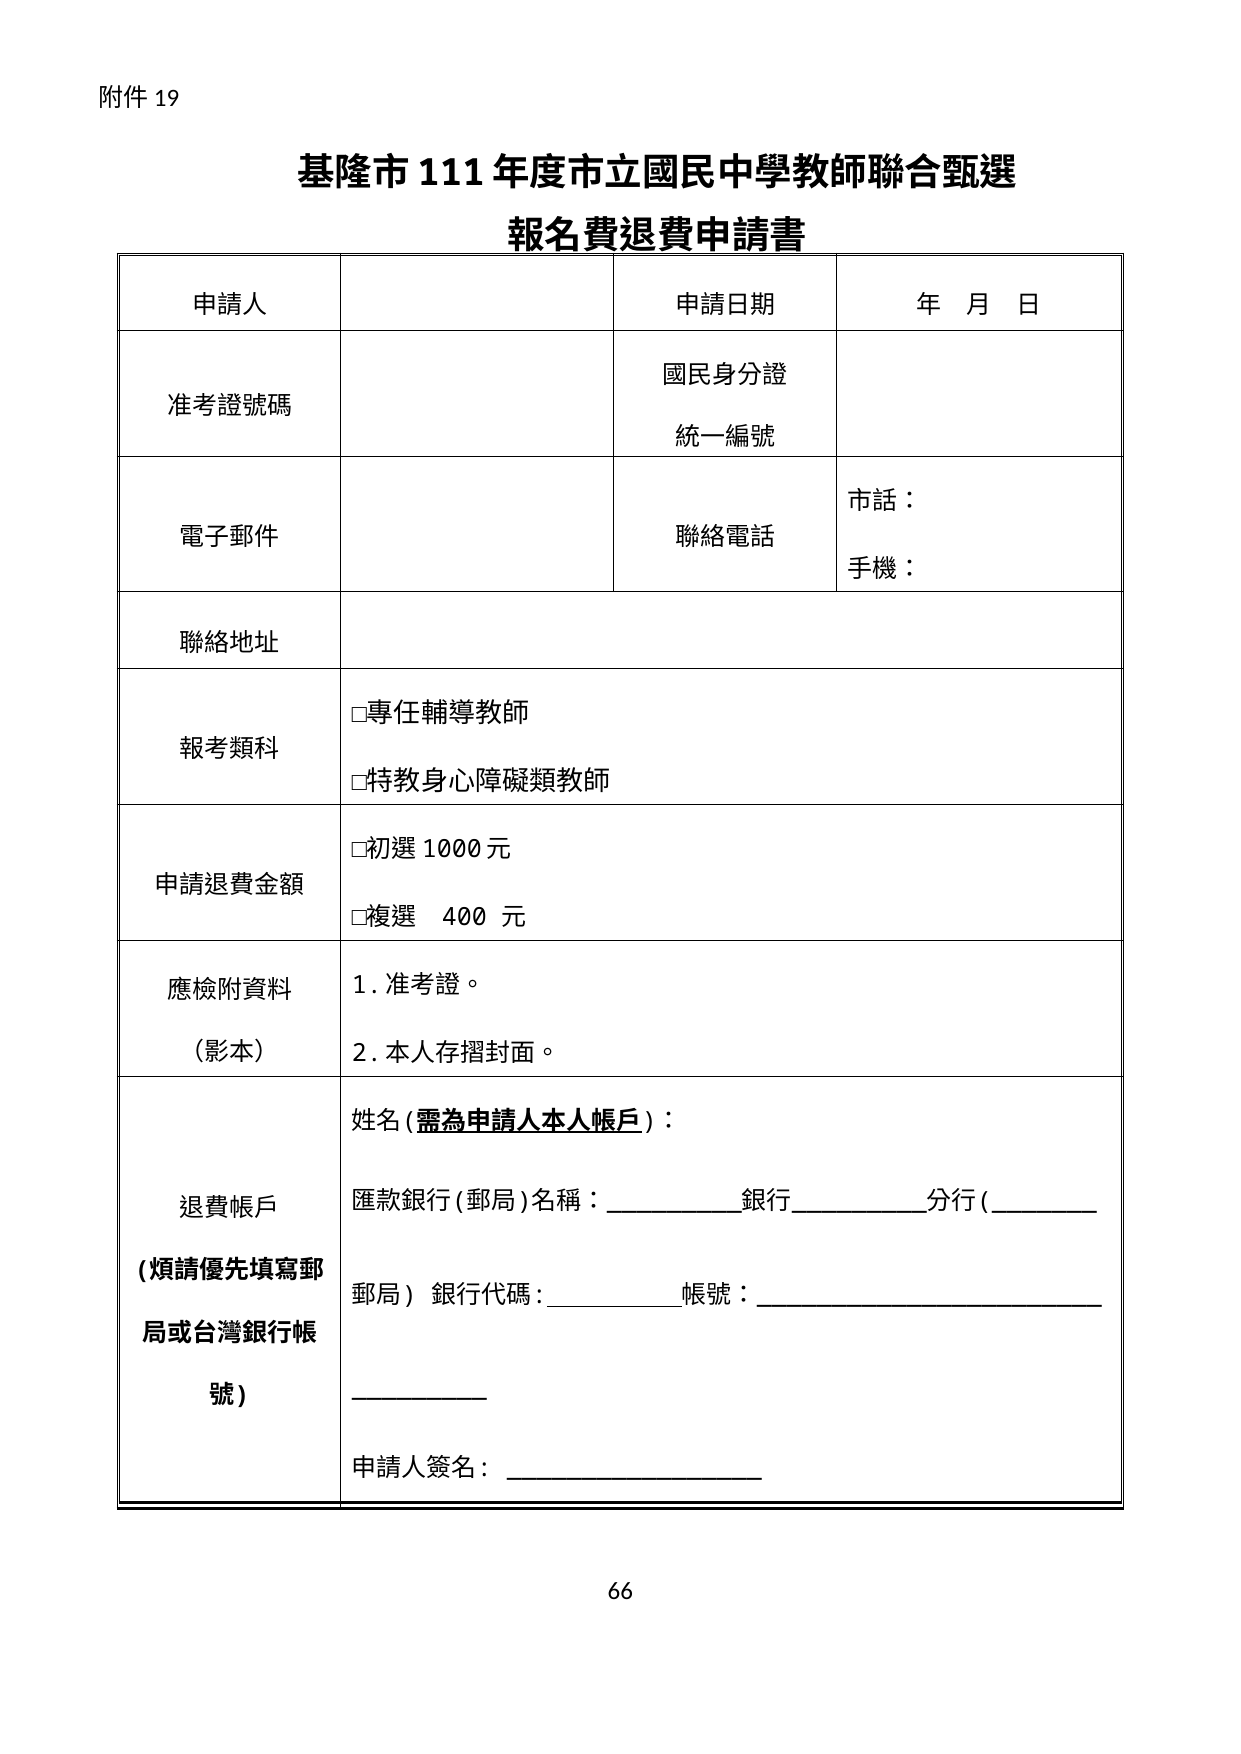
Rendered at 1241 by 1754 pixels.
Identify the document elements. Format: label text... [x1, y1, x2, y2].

table_header 申請人 [120, 256, 340, 329]
table_cell [341, 457, 613, 591]
table_header 申請日期 [614, 256, 836, 329]
table_header [341, 256, 613, 329]
text 附件19 [99, 77, 220, 113]
table_cell 申請退費金額 [120, 805, 340, 940]
table_cell 聯絡地址 [120, 592, 340, 668]
table_cell 姓名(需為申請人本人帳戶)： 匯款銀行(郵局)名稱：_________銀行_________分行(_______郵局) 銀行代碼: 帳號：________________________________ 申請人簽名: _________________ [341, 1077, 1121, 1501]
table_header 年 月 日 [837, 256, 1121, 329]
table_cell 報考類科 [120, 669, 340, 804]
table_cell [341, 592, 1121, 668]
table_cell [837, 331, 1121, 456]
table_cell 准考證。 本人存摺封面。 [341, 941, 1121, 1076]
table_cell □專任輔導教師 □特教身心障礙類教師 [341, 669, 1121, 804]
text 報名費退費申請書 [192, 190, 1122, 253]
table_cell 准考證號碼 [120, 331, 340, 456]
table_cell 退費帳戶 (煩請優先填寫郵局或台灣銀行帳號) [120, 1077, 340, 1501]
table_cell □初選1000元 □複選 400 元 [341, 805, 1121, 940]
table_cell [341, 331, 613, 456]
table_cell 聯絡電話 [614, 457, 836, 591]
table_cell 市話： 手機： [837, 457, 1121, 591]
table_cell 電子郵件 [120, 457, 340, 591]
text [84, 69, 235, 122]
table_cell 應檢附資料 （影本） [120, 941, 340, 1076]
table_cell 國民身分證 統一編號 [614, 331, 836, 456]
text 基隆市111年度市立國民中學教師聯合甄選 [192, 128, 1122, 190]
